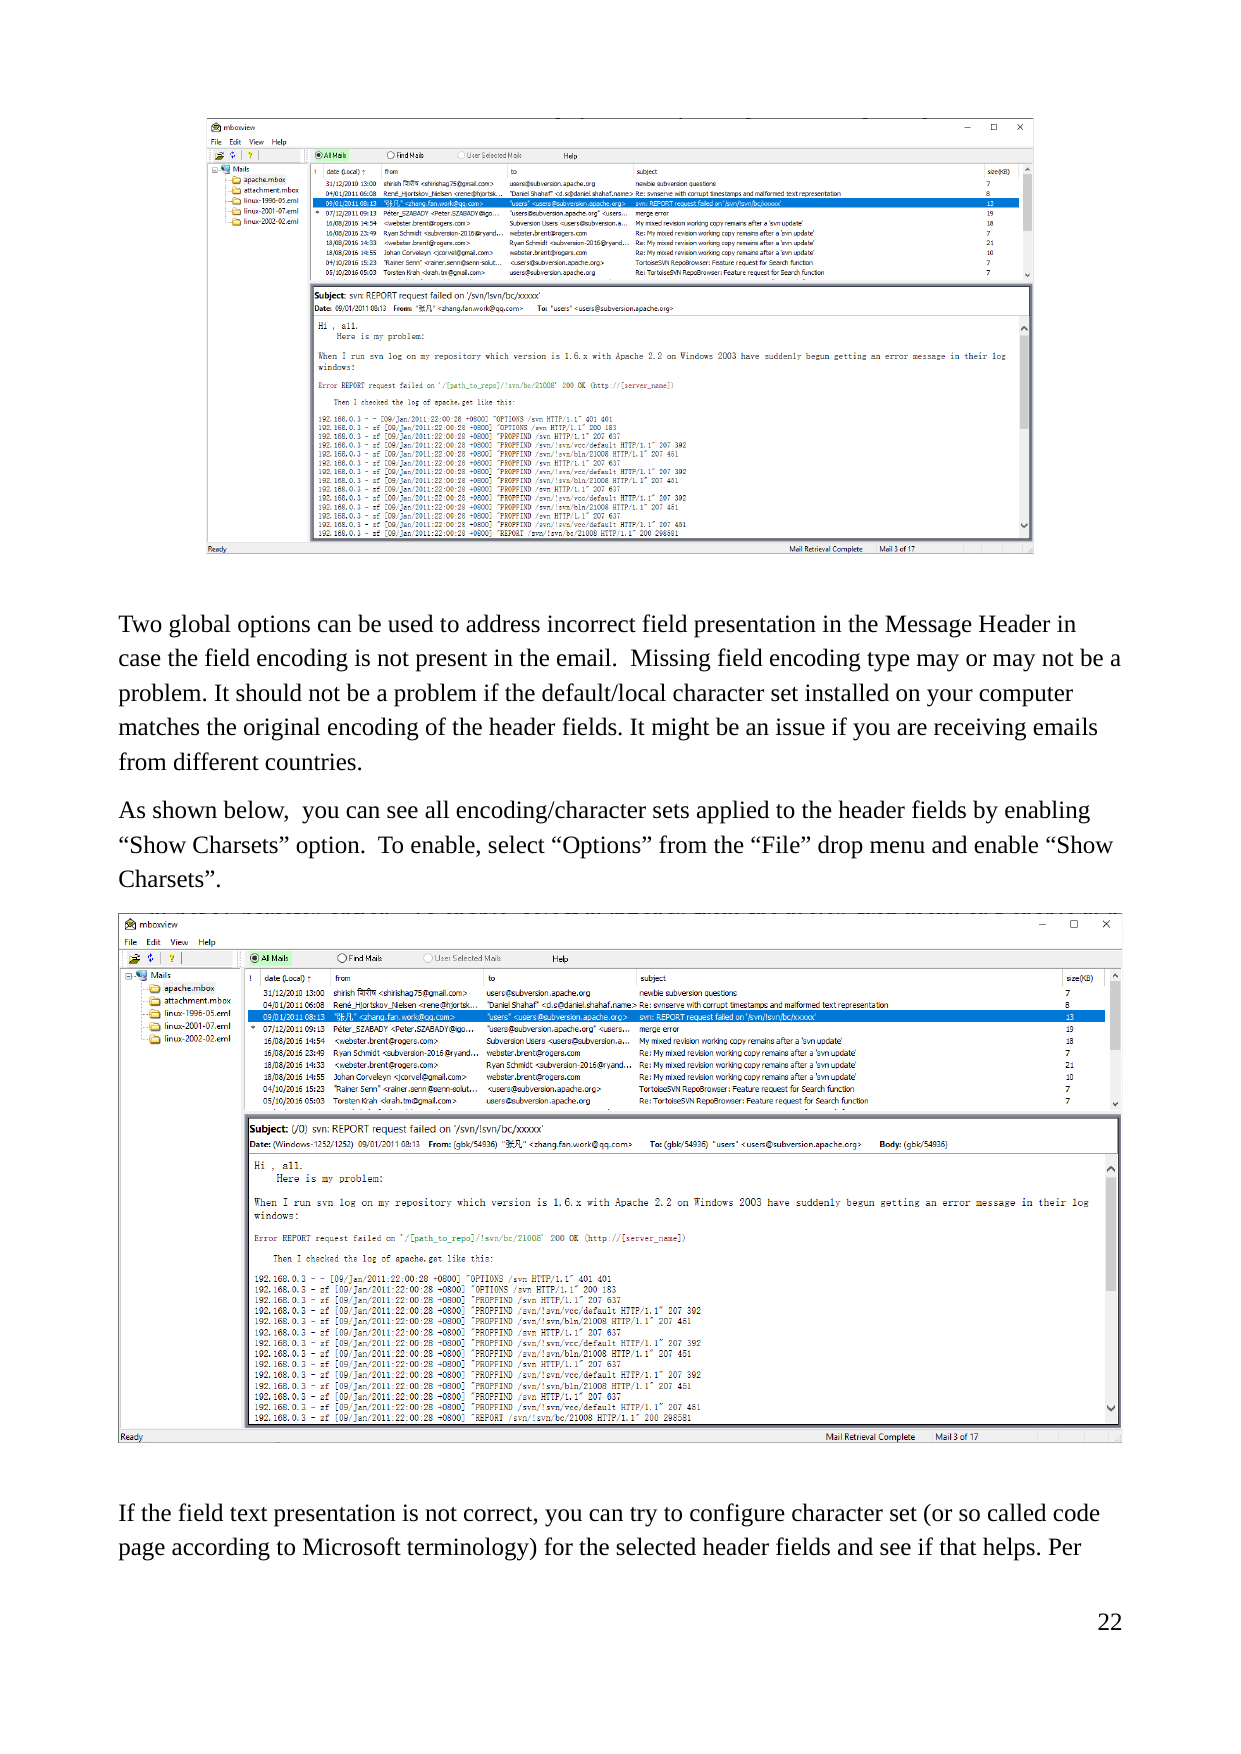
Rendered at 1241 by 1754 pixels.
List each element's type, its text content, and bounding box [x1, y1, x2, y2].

picture [118, 913, 1123, 1443]
text Two global options can be used to address incorrect field presentation in the Message Header in case the field encoding is not present in the email. Missing field encoding type may or may not be a problem. It should not be a problem if the default/local character set installed on your computer matches the original encoding of the header fields. It might be an issue if you are receiving emails from different countries. [118, 609, 1122, 775]
text As shown below, you can see all encoding/character sets applied to the header fields by enabling “Show Charsets” option. To enable, select “Options” from the “File” drop menu and enable “Show Charsets”. [118, 796, 1122, 893]
text If the field text presentation is not correct, you can try to configure character set (or so called code page according to Microsoft terminology) for the selected header fields and see if that helps. Per [118, 1498, 1122, 1561]
picture [206, 118, 1034, 554]
